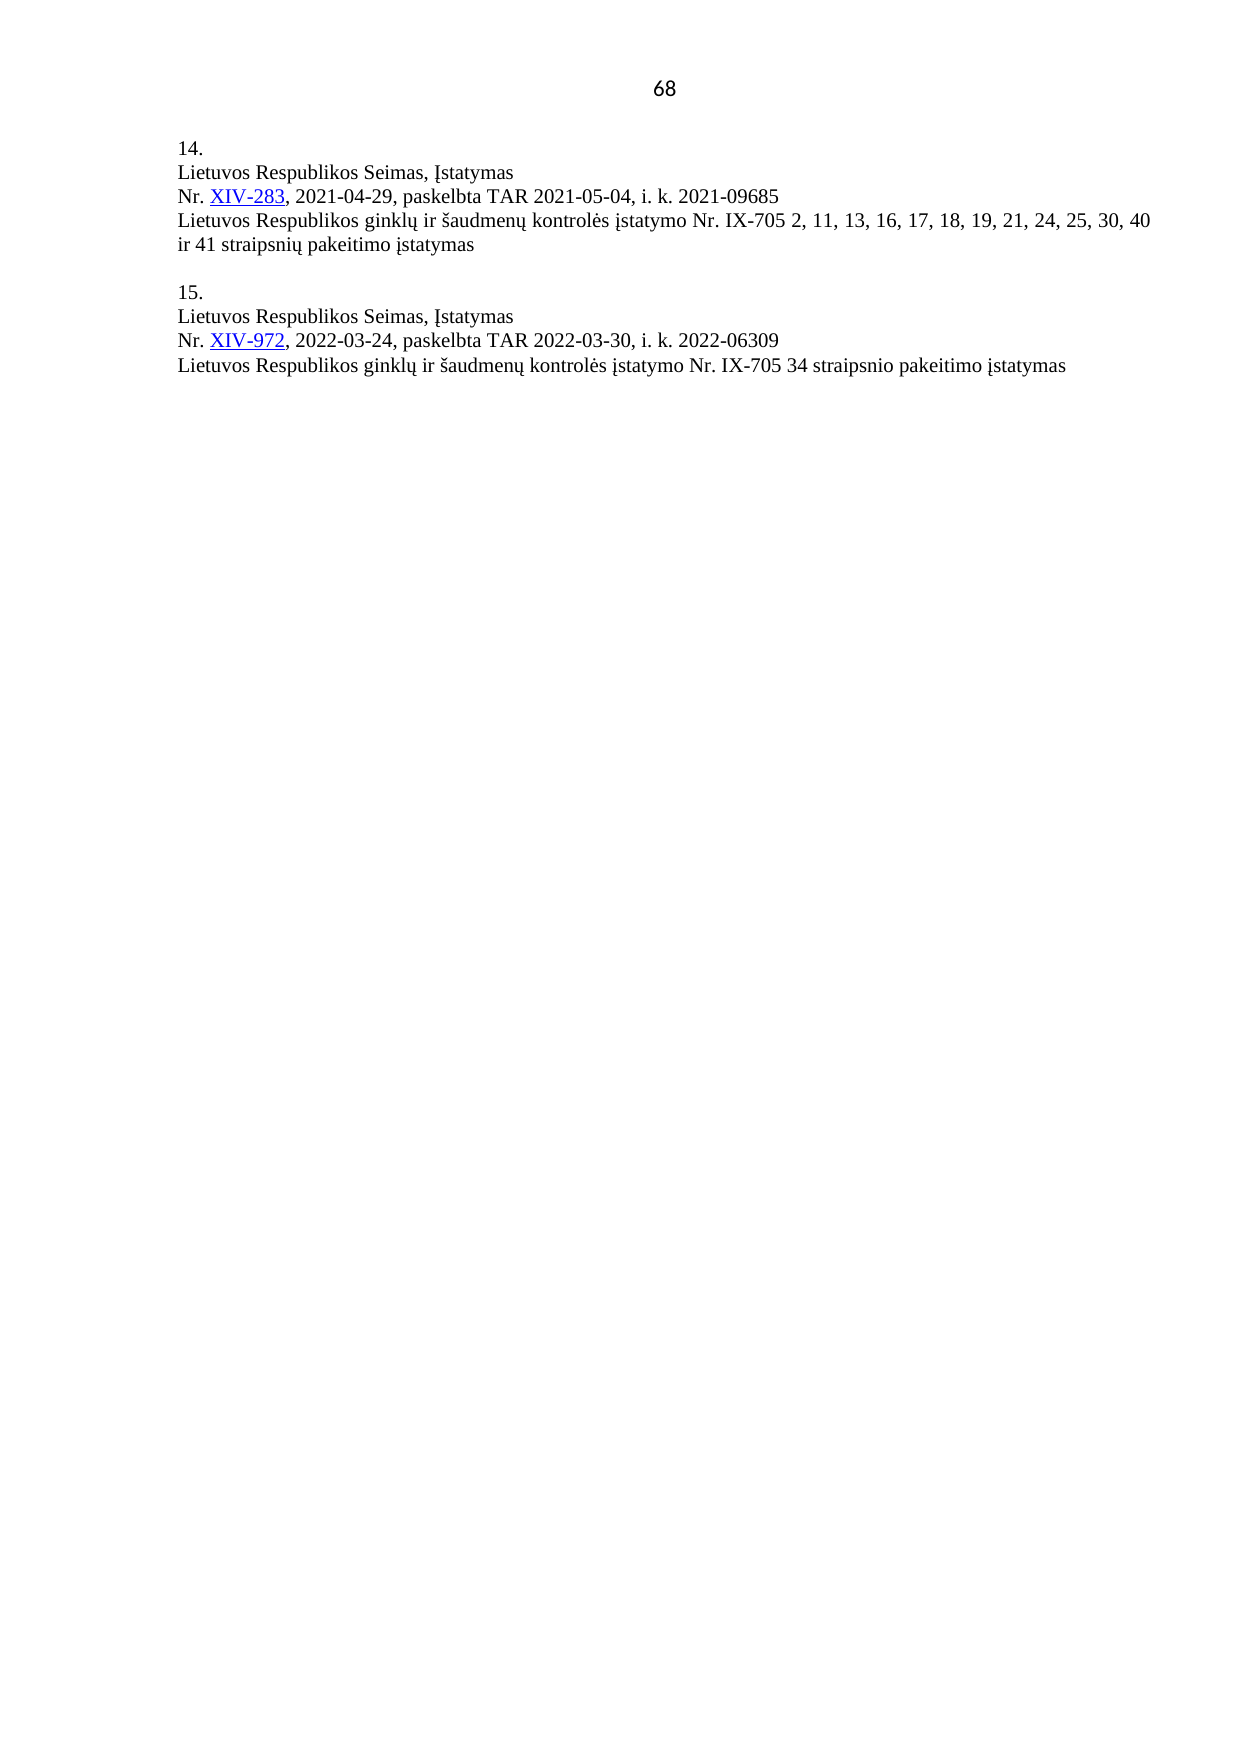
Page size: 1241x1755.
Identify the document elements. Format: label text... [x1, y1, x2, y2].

text Nr. XIV-283, 2021-04-29, paskelbta TAR 2021-05-04, i. k. 2021-09685 [177, 184, 1152, 208]
text Lietuvos Respublikos Seimas, Įstatymas [177, 304, 1152, 328]
text Lietuvos Respublikos ginklų ir šaudmenų kontrolės įstatymo Nr. IX-705 2, 11, 13, 16, 17, 18, 19, 21, 24, 25, 30, 40 ir 41 straipsnių pakeitimo įstatymas [177, 208, 1152, 256]
text 14. [177, 136, 1152, 160]
text Lietuvos Respublikos ginklų ir šaudmenų kontrolės įstatymo Nr. IX-705 34 straipsnio pakeitimo įstatymas [177, 352, 1152, 377]
text Nr. XIV-972, 2022-03-24, paskelbta TAR 2022-03-30, i. k. 2022-06309 [177, 328, 1152, 352]
text 15. [177, 280, 1152, 304]
text Lietuvos Respublikos Seimas, Įstatymas [177, 160, 1152, 184]
